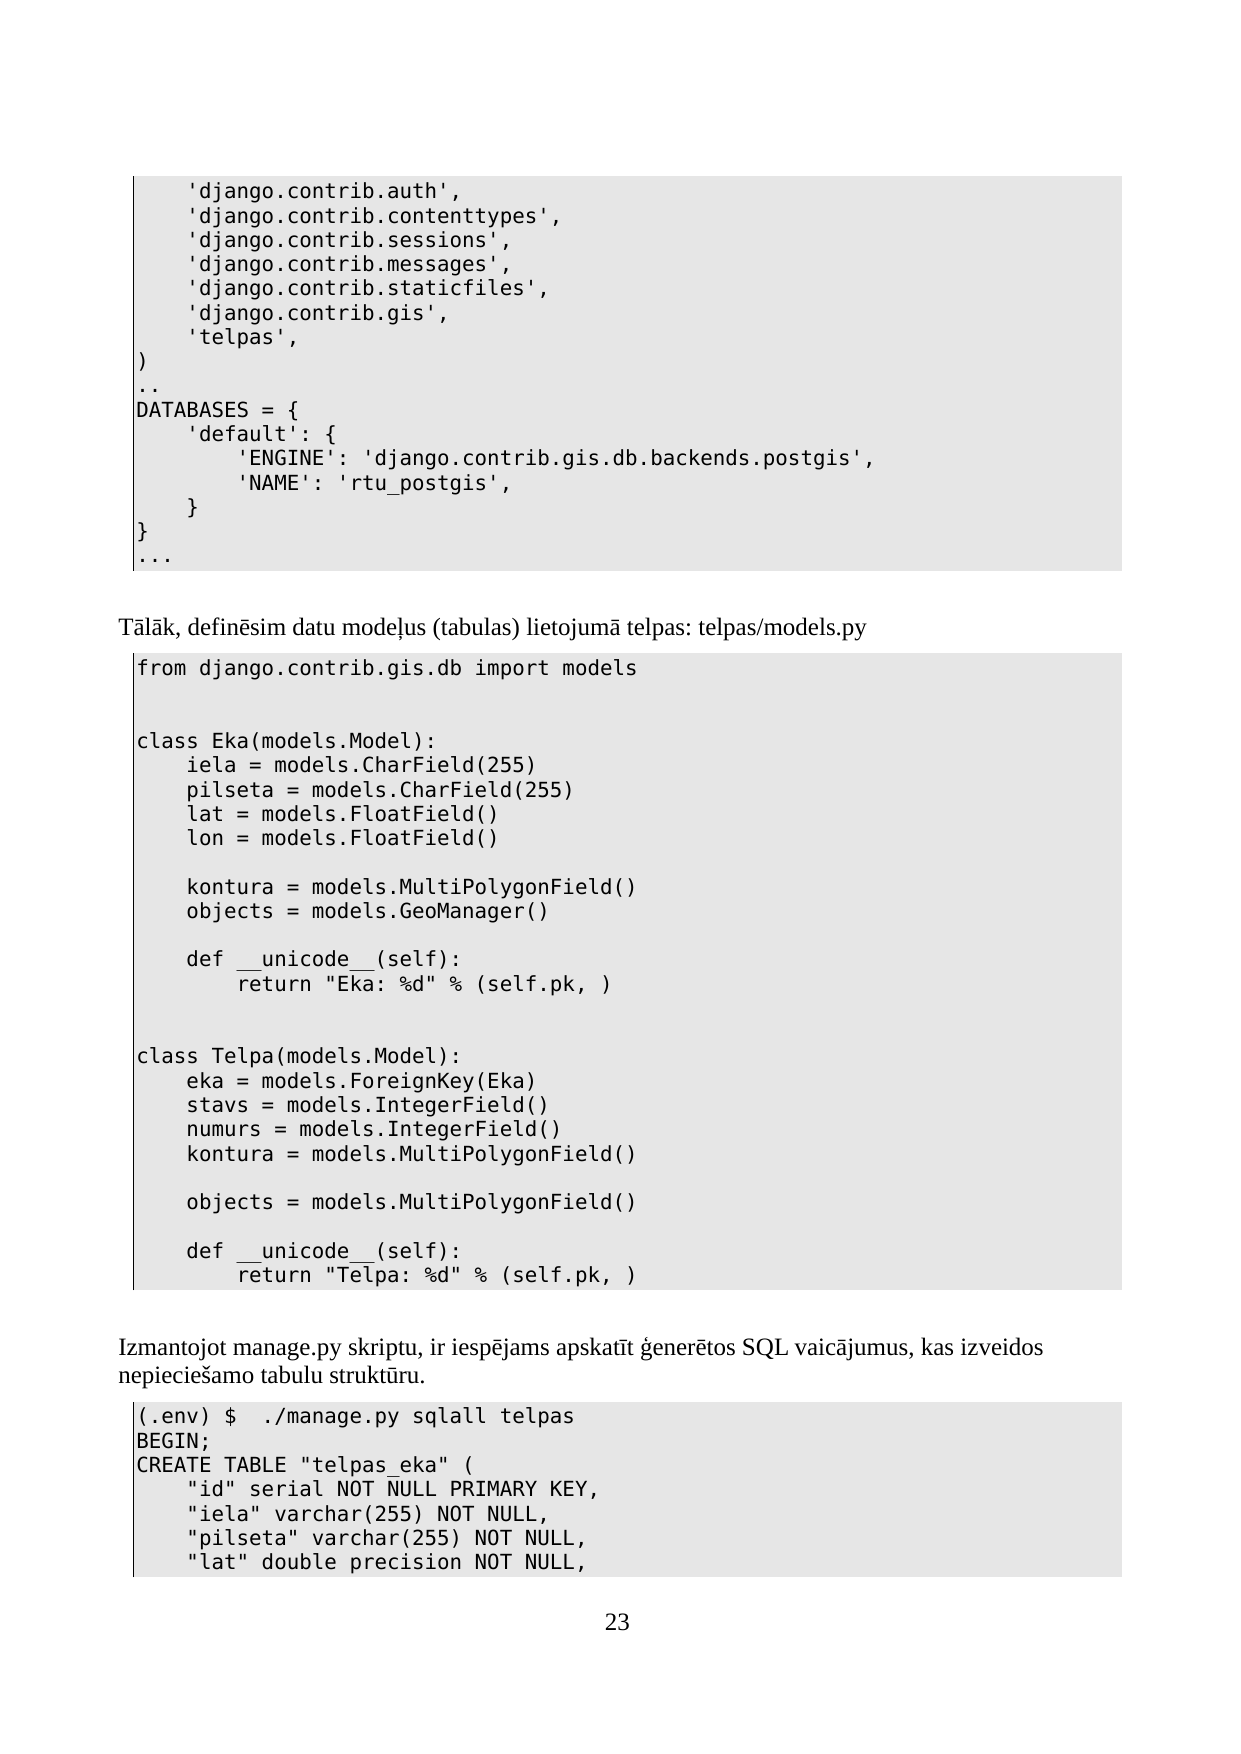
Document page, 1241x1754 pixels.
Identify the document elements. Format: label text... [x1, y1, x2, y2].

text def __unicode__(self): [134, 1239, 1122, 1263]
text numurs = models.IntegerField() [134, 1117, 1122, 1142]
text "pilseta" varchar(255) NOT NULL, [134, 1526, 1122, 1550]
text 'django.contrib.staticfiles', [134, 276, 1122, 301]
text pilseta = models.CharField(255) [134, 778, 1122, 802]
text return "Telpa: %d" % (self.pk, ) [134, 1263, 1122, 1290]
text eka = models.ForeignKey(Eka) [134, 1069, 1122, 1093]
text ) [134, 349, 1122, 373]
text stavs = models.IntegerField() [134, 1093, 1122, 1117]
text 'default': { [134, 422, 1122, 446]
text class Eka(models.Model): [134, 729, 1122, 753]
text objects = models.MultiPolygonField() [134, 1190, 1122, 1214]
text 'django.contrib.messages', [134, 252, 1122, 276]
text objects = models.GeoManager() [134, 899, 1122, 923]
text 'django.contrib.contenttypes', [134, 204, 1122, 228]
text } [134, 519, 1122, 543]
text 'ENGINE': 'django.contrib.gis.db.backends.postgis', [134, 446, 1122, 471]
text 'django.contrib.auth', [134, 176, 1122, 204]
text 'NAME': 'rtu_postgis', [134, 471, 1122, 495]
text kontura = models.MultiPolygonField() [134, 875, 1122, 899]
text ... [134, 543, 1122, 571]
text .. [134, 373, 1122, 398]
text iela = models.CharField(255) [134, 753, 1122, 778]
text def __unicode__(self): [134, 947, 1122, 972]
text lon = models.FloatField() [134, 826, 1122, 850]
text from django.contrib.gis.db import models [134, 653, 1122, 681]
text "lat" double precision NOT NULL, [134, 1550, 1122, 1577]
text class Telpa(models.Model): [134, 1044, 1122, 1069]
text } [134, 495, 1122, 519]
text 'telpas', [134, 325, 1122, 349]
text lat = models.FloatField() [134, 802, 1122, 826]
text DATABASES = { [134, 398, 1122, 422]
text BEGIN; [134, 1429, 1122, 1453]
text "id" serial NOT NULL PRIMARY KEY, [134, 1477, 1122, 1502]
text (.env) $ ./manage.py sqlall telpas [134, 1402, 1122, 1429]
text Izmantojot manage.py skriptu, ir iespējams apskatīt ģenerētos SQL vaicājumus, kas izveidos nepieciešamo tabulu struktūru. [118, 1332, 1122, 1389]
text Tālāk, definēsim datu modeļus (tabulas) lietojumā telpas: telpas/models.py [118, 612, 1122, 641]
text 'django.contrib.gis', [134, 301, 1122, 325]
text return "Eka: %d" % (self.pk, ) [134, 972, 1122, 996]
text "iela" varchar(255) NOT NULL, [134, 1502, 1122, 1526]
text CREATE TABLE "telpas_eka" ( [134, 1453, 1122, 1477]
text 'django.contrib.sessions', [134, 228, 1122, 252]
text kontura = models.MultiPolygonField() [134, 1142, 1122, 1166]
